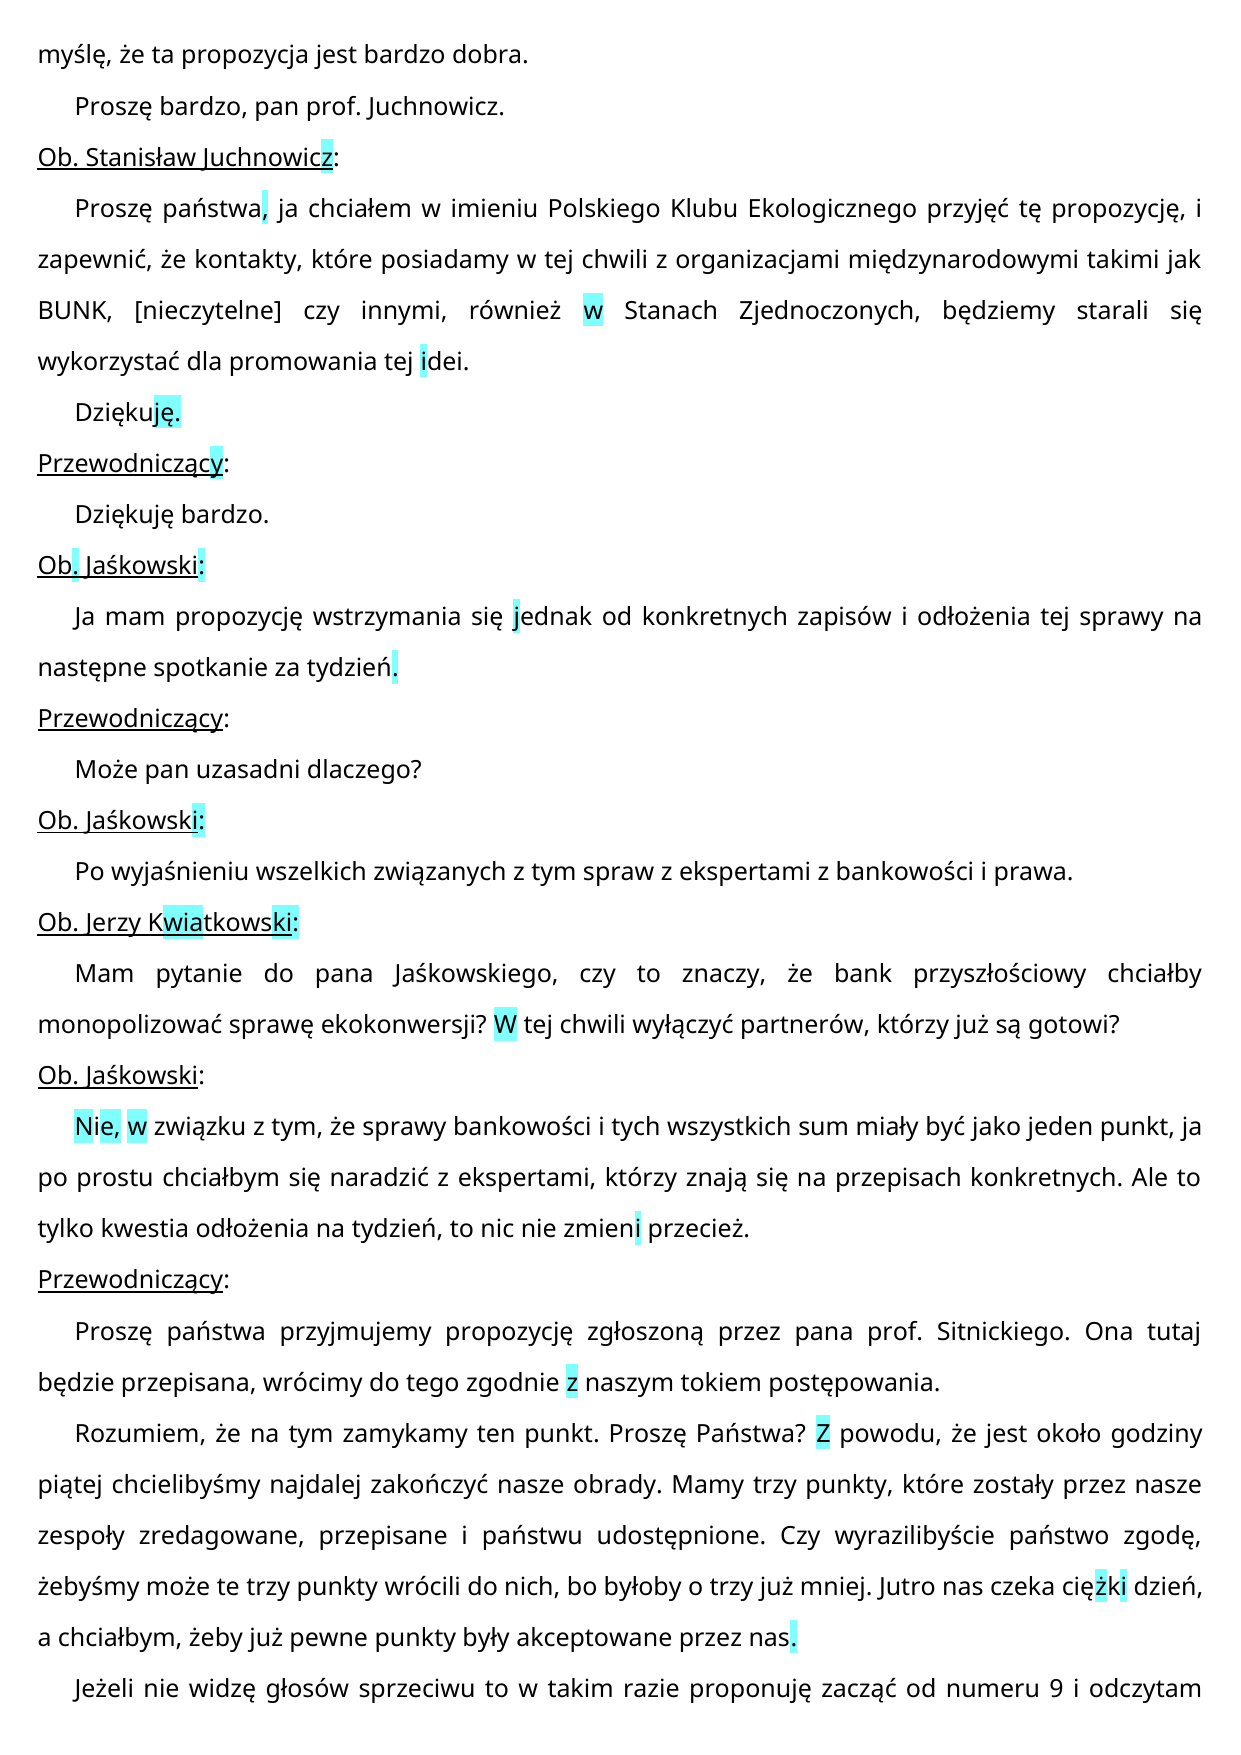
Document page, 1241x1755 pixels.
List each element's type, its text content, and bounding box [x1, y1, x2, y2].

text Ob. Stanisław Juchnowicz: [37, 139, 1203, 173]
text Proszę bardzo, pan prof. Juchnowicz. [37, 88, 1203, 122]
text Po wyjaśnieniu wszelkich związanych z tym spraw z ekspertami z bankowości i prawa. [37, 854, 1203, 888]
text Proszę państwa przyjmujemy propozycję zgłoszoną przez pana prof. Sitnickiego. Ona tutaj będzie przepisana, wrócimy do tego zgodnie z naszym tokiem postępowania. [37, 1313, 1203, 1398]
text Mam pytanie do pana Jaśkowskiego, czy to znaczy, że bank przyszłościowy chciałby monopolizować sprawę ekokonwersji? W tej chwili wyłączyć partnerów, którzy już są gotowi? [37, 956, 1203, 1041]
text Nie, w związku z tym, że sprawy bankowości i tych wszystkich sum miały być jako jeden punkt, ja po prostu chciałbym się naradzić z ekspertami, którzy znają się na przepisach konkretnych. Ale to tylko kwestia odłożenia na tydzień, to nic nie zmieni przecież. [37, 1109, 1203, 1245]
text Przewodniczący: [37, 446, 1203, 479]
text Ja mam propozycję wstrzymania się jednak od konkretnych zapisów i odłożenia tej sprawy na następne spotkanie za tydzień. [37, 599, 1203, 684]
text Może pan uzasadni dlaczego? [37, 752, 1203, 786]
text Dziękuję bardzo. [37, 497, 1203, 531]
text Jeżeli nie widzę głosów sprzeciwu to w takim razie proponuję zacząć od numeru 9 i odczytam [37, 1671, 1203, 1704]
text Dziękuję. [37, 394, 1203, 428]
text Rozumiem, że na tym zamykamy ten punkt. Proszę Państwa? Z powodu, że jest około godziny piątej chcielibyśmy najdalej zakończyć nasze obrady. Mamy trzy punkty, które zostały przez nasze zespoły zredagowane, przepisane i państwu udostępnione. Czy wyrazilibyście państwo zgodę, żebyśmy może te trzy punkty wrócili do nich, bo byłoby o trzy już mniej. Jutro nas czeka ciężki dzień, a chciałbym, żeby już pewne punkty były akceptowane przez nas. [37, 1415, 1203, 1653]
text Ob. Jaśkowski: [37, 548, 1203, 582]
text Ob. Jaśkowski: [37, 1058, 1203, 1092]
text Przewodniczący: [37, 1262, 1203, 1296]
text Przewodniczący: [37, 701, 1203, 735]
text myślę, że ta propozycja jest bardzo dobra. [37, 37, 1203, 71]
text Proszę państwa, ja chciałem w imieniu Polskiego Klubu Ekologicznego przyjęć tę propozycję, i zapewnić, że kontakty, które posiadamy w tej chwili z organizacjami międzynarodowymi takimi jak BUNK, [nieczytelne] czy innymi, również w Stanach Zjednoczonych, będziemy starali się wykorzystać dla promowania tej idei. [37, 190, 1203, 377]
text Ob. Jerzy Kwiatkowski: [37, 905, 1203, 939]
text Ob. Jaśkowski: [37, 803, 1203, 837]
